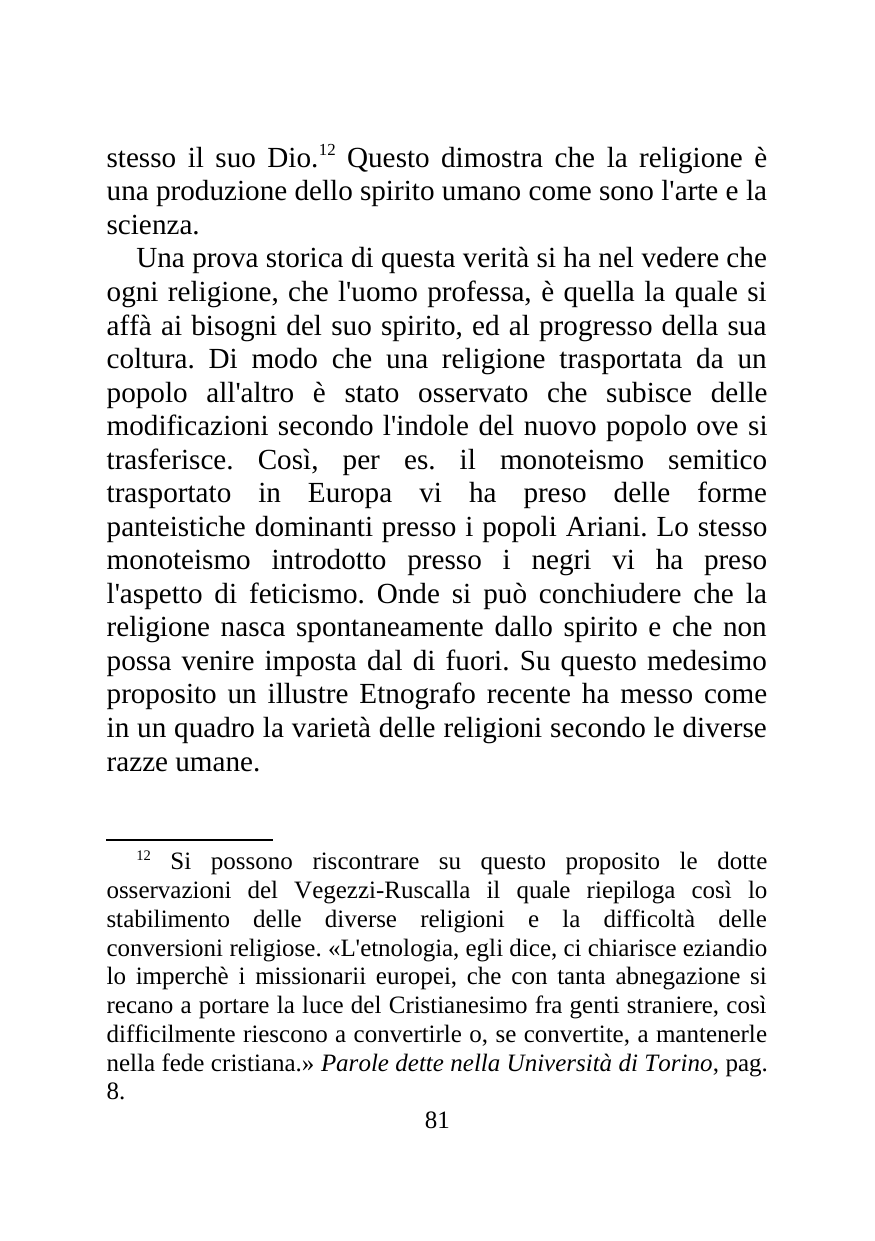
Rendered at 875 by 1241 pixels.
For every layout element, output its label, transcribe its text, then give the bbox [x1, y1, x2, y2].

text Una prova storica di questa verità si ha nel vedere che ogni religione, che l'uomo professa, è quella la quale si affà ai bisogni del suo spirito, ed al progresso della sua coltura. Di modo che una religione trasportata da un popolo all'altro è stato osservato che subisce delle modificazioni secondo l'indole del nuovo popolo ove si trasferisce. Così, per es. il monoteismo semitico trasportato in Europa vi ha preso delle forme panteistiche dominanti presso i popoli Ariani. Lo stesso monoteismo introdotto presso i negri vi ha preso l'aspetto di feticismo. Onde si può conchiudere che la religione nasca spontaneamente dallo spirito e che non possa venire imposta dal di fuori. Su questo medesimo proposito un illustre Etnografo recente ha messo come in un quadro la varietà delle religioni secondo le diverse razze umane. [106, 241, 768, 777]
text stesso il suo Dio.2 Questo dimostra che la religione è una produzione dello spirito umano come sono l'arte e la scienza. [106, 140, 768, 241]
text 2 Si possono riscontrare su questo proposito le dotte osservazioni del Vegezzi-Ruscalla il quale riepiloga così lo stabilimento delle diverse religioni e la difficoltà delle conversioni religiose. «L'etnologia, egli dice, ci chiarisce eziandio lo imperchè i missionarii europei, che con tanta abnegazione si recano a portare la luce del Cristianesimo fra genti straniere, così difficilmente riescono a convertirle o, se convertite, a mantenerle nella fede cristiana.» Parole dette nella Università di Torino, pag. 8. [106, 846, 768, 1105]
